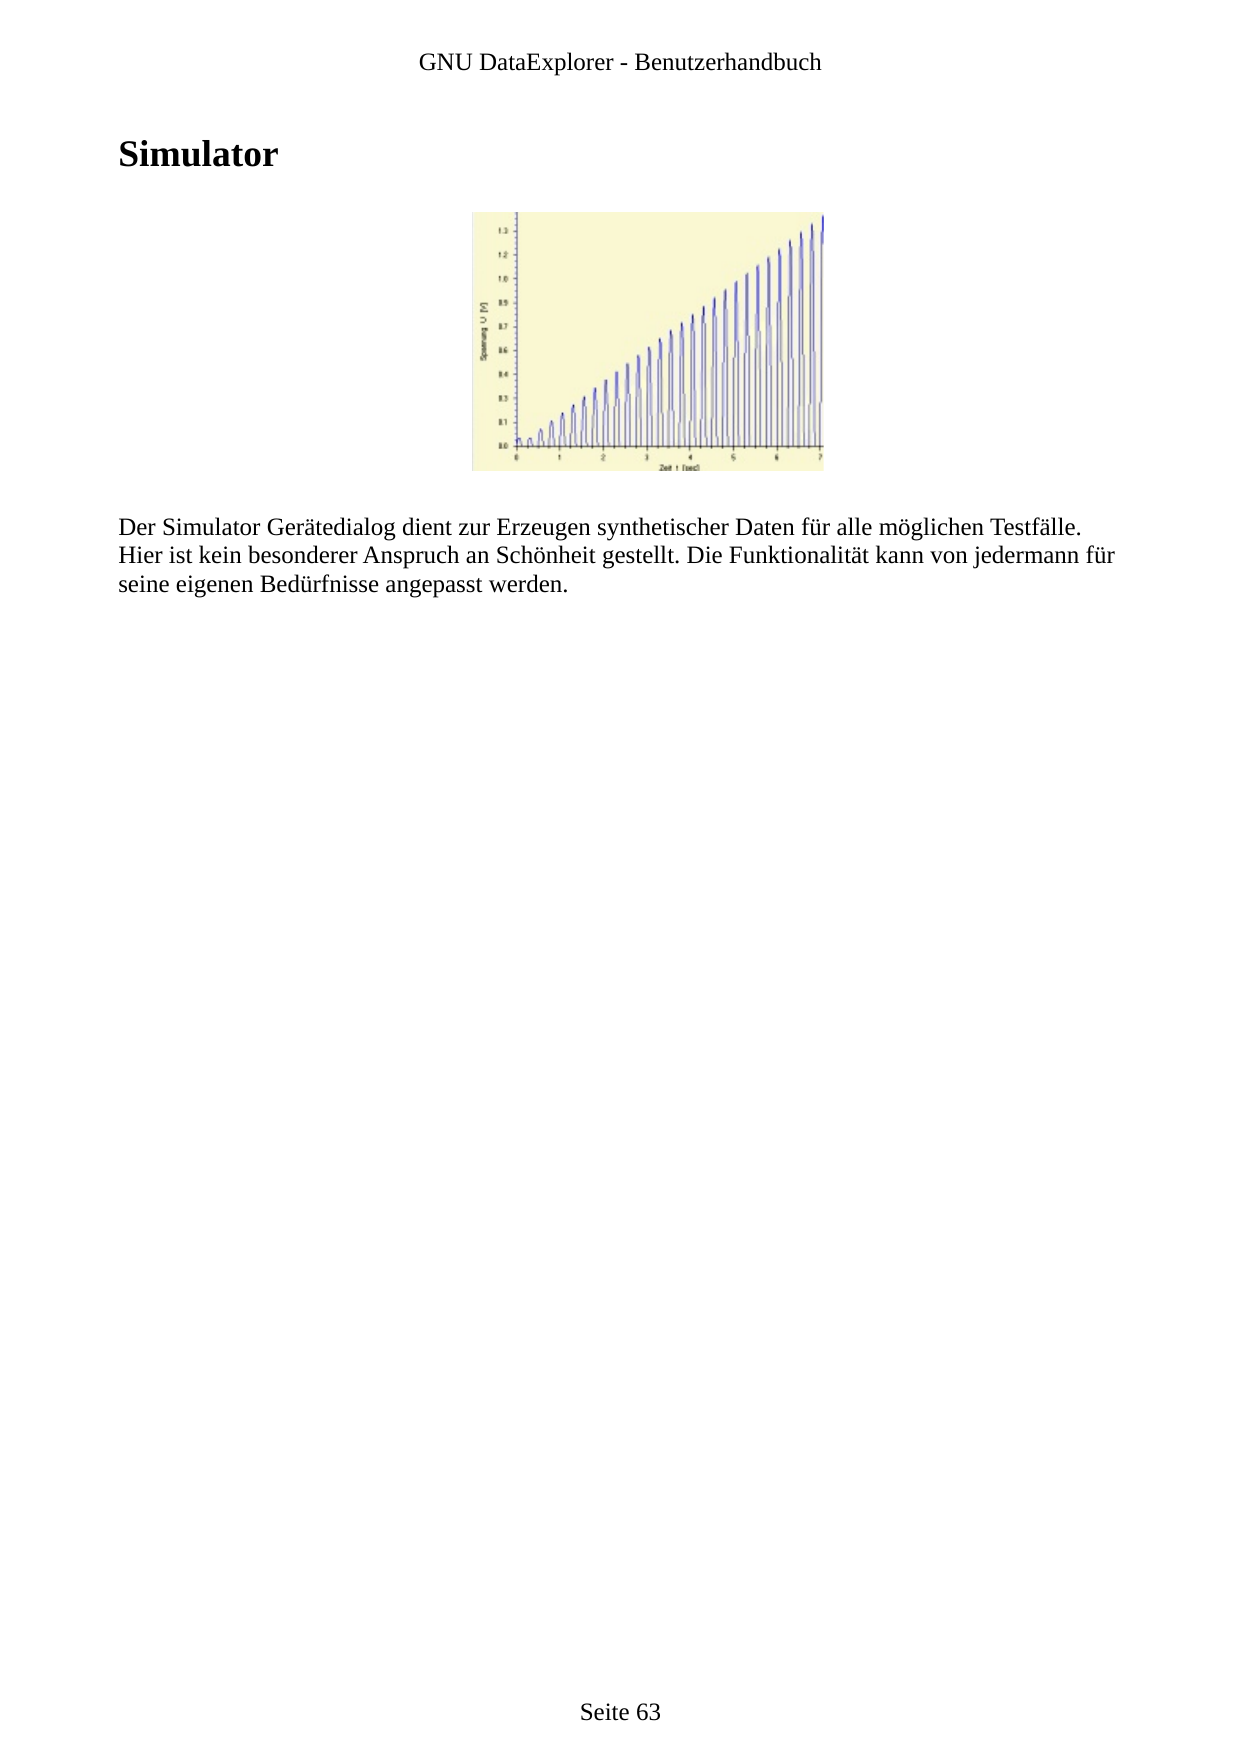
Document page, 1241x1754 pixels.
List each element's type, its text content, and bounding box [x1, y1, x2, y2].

subtitle Simulator [118, 131, 1122, 174]
picture [472, 212, 824, 471]
text Der Simulator Gerätedialog dient zur Erzeugen synthetischer Daten für alle möglichen Testfälle. Hier ist kein besonderer Anspruch an Schönheit gestellt. Die Funktionalität kann von jedermann für seine eigenen Bedürfnisse angepasst werden. [118, 512, 1122, 598]
